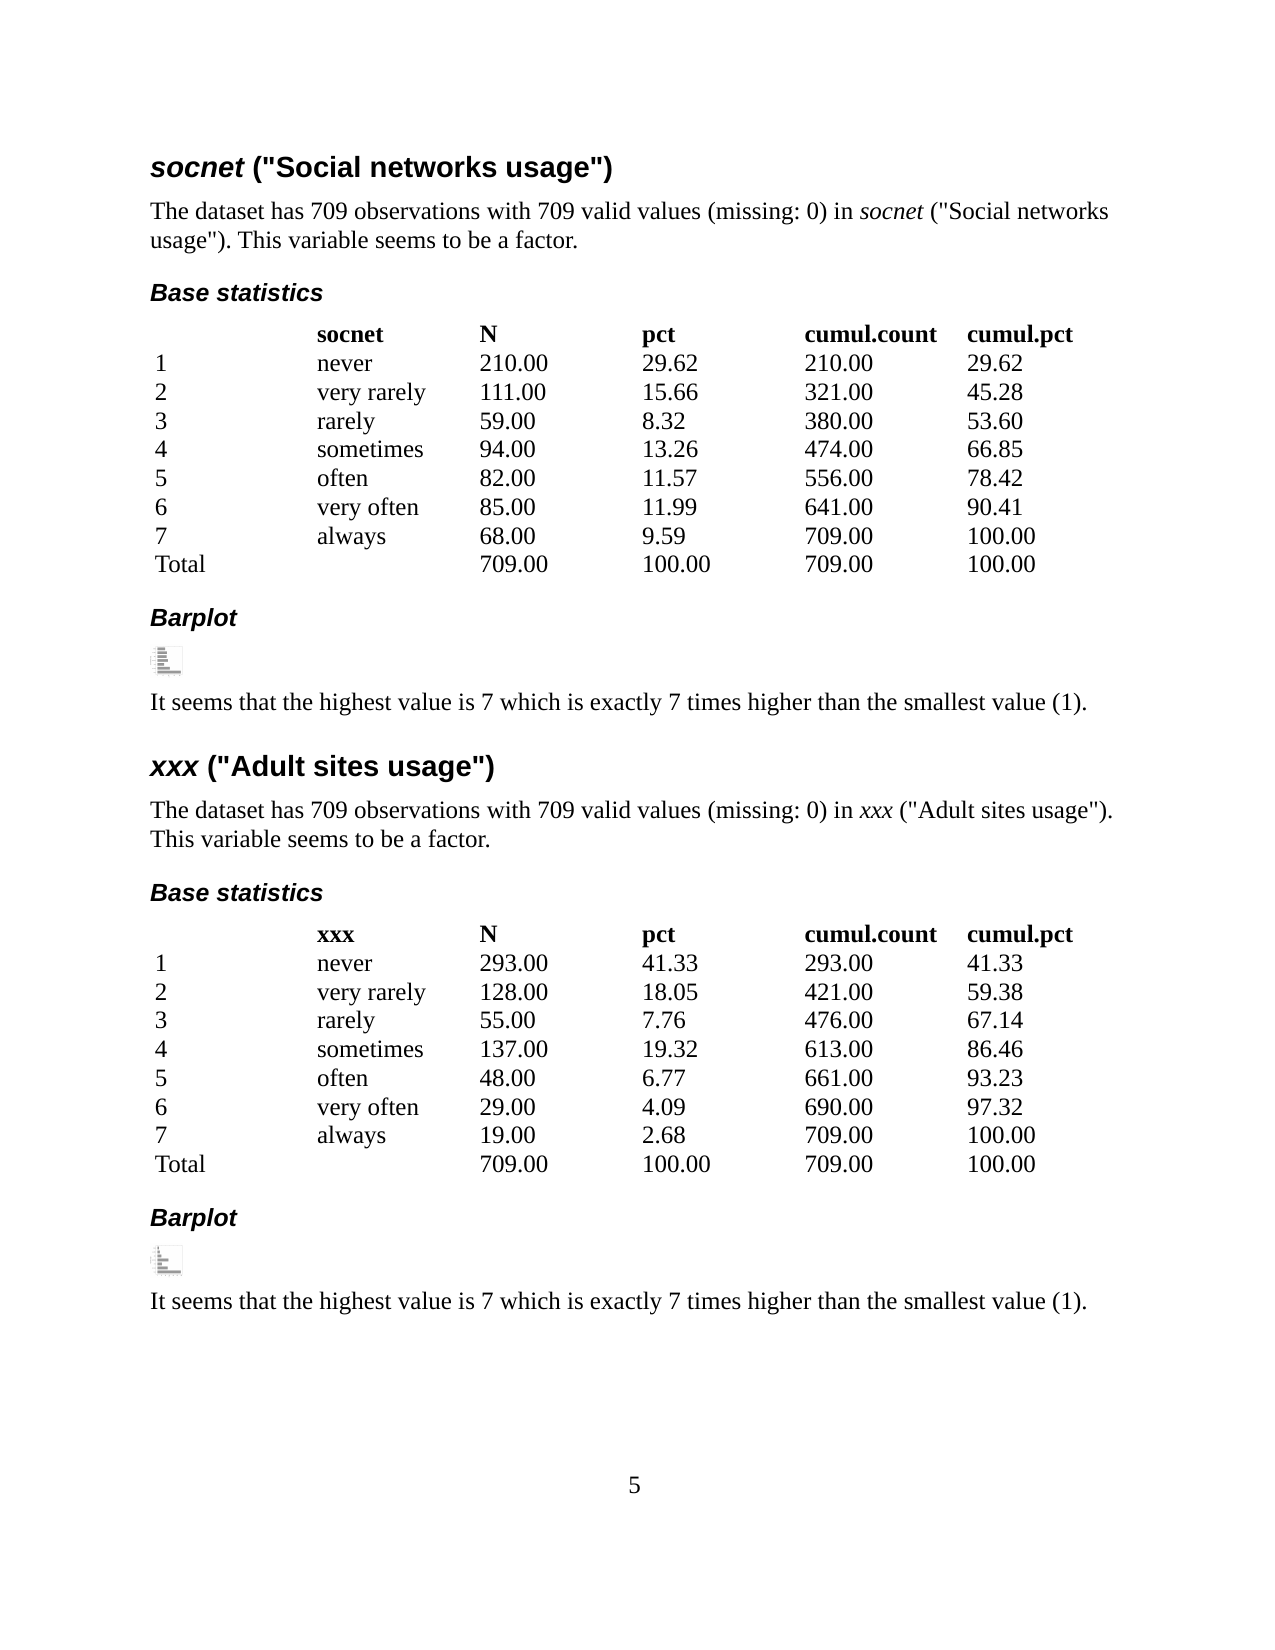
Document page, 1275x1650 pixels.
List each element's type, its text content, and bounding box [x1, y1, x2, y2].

table_cell [313, 550, 475, 578]
table_header pct [638, 320, 800, 348]
subtitle Barplot [150, 1203, 1125, 1231]
table_cell rarely [313, 1005, 475, 1034]
table_cell 709.00 [800, 550, 962, 578]
table_cell 19.32 [638, 1034, 800, 1063]
table_cell 29.00 [475, 1092, 637, 1120]
table_cell 59.00 [475, 406, 637, 434]
table_header pct [638, 919, 800, 948]
table_cell 100.00 [638, 550, 800, 578]
table_cell 68.00 [475, 521, 637, 549]
table_cell 18.05 [638, 977, 800, 1005]
text It seems that the highest value is 7 which is exactly 7 times higher than the smallest value (1). [150, 687, 1125, 716]
table_cell 100.00 [638, 1149, 800, 1178]
subtitle Base statistics [150, 278, 1125, 307]
table_header N [475, 320, 637, 348]
table_cell 709.00 [800, 1149, 962, 1178]
text The dataset has 709 observations with 709 valid values (missing: 0) in socnet ("Social networks usage"). This variable seems to be a factor. [150, 196, 1125, 253]
table_header cumul.pct [963, 919, 1125, 948]
table_cell 100.00 [963, 521, 1125, 549]
table_cell 210.00 [475, 348, 637, 377]
table_cell 2.68 [638, 1120, 800, 1149]
table_header [150, 919, 312, 948]
table_cell 380.00 [800, 406, 962, 434]
subtitle xxx ("Adult sites usage") [150, 749, 1125, 783]
table_cell 3 [150, 406, 312, 434]
table_cell 19.00 [475, 1120, 637, 1149]
picture [150, 1243, 184, 1278]
table_cell very often [313, 492, 475, 521]
table_cell 86.46 [963, 1034, 1125, 1063]
table_cell 4.09 [638, 1092, 800, 1120]
table_cell very often [313, 1092, 475, 1120]
table_cell 7.76 [638, 1005, 800, 1034]
table_cell 6 [150, 492, 312, 521]
table_cell 474.00 [800, 435, 962, 463]
table_cell 421.00 [800, 977, 962, 1005]
table_cell 641.00 [800, 492, 962, 521]
table_cell 97.32 [963, 1092, 1125, 1120]
table_cell 48.00 [475, 1063, 637, 1092]
table_cell 13.26 [638, 435, 800, 463]
subtitle socnet ("Social networks usage") [150, 150, 1125, 183]
table_cell 111.00 [475, 377, 637, 406]
table_cell 66.85 [963, 435, 1125, 463]
table_cell 5 [150, 1063, 312, 1092]
table_header cumul.count [800, 919, 962, 948]
table_cell 29.62 [963, 348, 1125, 377]
table_cell Total [150, 1149, 312, 1178]
table_header cumul.pct [963, 320, 1125, 348]
table_cell sometimes [313, 1034, 475, 1063]
text The dataset has 709 observations with 709 valid values (missing: 0) in xxx ("Adult sites usage"). This variable seems to be a factor. [150, 796, 1125, 853]
table_header N [475, 919, 637, 948]
table_cell 321.00 [800, 377, 962, 406]
table_cell 709.00 [800, 521, 962, 549]
table_cell 82.00 [475, 463, 637, 492]
table_cell very rarely [313, 377, 475, 406]
table_cell 3 [150, 1005, 312, 1034]
table_cell 709.00 [475, 550, 637, 578]
table_cell 128.00 [475, 977, 637, 1005]
table_cell 556.00 [800, 463, 962, 492]
table_cell 100.00 [963, 550, 1125, 578]
table_header [150, 320, 312, 348]
table_cell 11.57 [638, 463, 800, 492]
table_cell 137.00 [475, 1034, 637, 1063]
table_cell 293.00 [800, 948, 962, 977]
table_cell 709.00 [800, 1120, 962, 1149]
table_cell 29.62 [638, 348, 800, 377]
table_cell always [313, 1120, 475, 1149]
table_cell 100.00 [963, 1120, 1125, 1149]
table_cell 293.00 [475, 948, 637, 977]
table_cell 53.60 [963, 406, 1125, 434]
table_cell 93.23 [963, 1063, 1125, 1092]
table_header xxx [313, 919, 475, 948]
table_cell never [313, 348, 475, 377]
subtitle Barplot [150, 603, 1125, 632]
table_cell 41.33 [638, 948, 800, 977]
subtitle Base statistics [150, 878, 1125, 907]
picture [150, 644, 184, 678]
table_cell 15.66 [638, 377, 800, 406]
table_cell 7 [150, 521, 312, 549]
table_cell 613.00 [800, 1034, 962, 1063]
table_cell 8.32 [638, 406, 800, 434]
table_header socnet [313, 320, 475, 348]
table_cell often [313, 463, 475, 492]
table_cell 9.59 [638, 521, 800, 549]
table_cell 100.00 [963, 1149, 1125, 1178]
table_cell 476.00 [800, 1005, 962, 1034]
table_cell 1 [150, 348, 312, 377]
table_cell 5 [150, 463, 312, 492]
table_cell 6.77 [638, 1063, 800, 1092]
table_cell rarely [313, 406, 475, 434]
table_cell 4 [150, 435, 312, 463]
table_cell 94.00 [475, 435, 637, 463]
table_cell 67.14 [963, 1005, 1125, 1034]
table_cell often [313, 1063, 475, 1092]
table_cell 690.00 [800, 1092, 962, 1120]
table_cell 55.00 [475, 1005, 637, 1034]
table_cell 661.00 [800, 1063, 962, 1092]
table_cell 2 [150, 977, 312, 1005]
table_cell very rarely [313, 977, 475, 1005]
table_cell never [313, 948, 475, 977]
table_cell 709.00 [475, 1149, 637, 1178]
table_cell always [313, 521, 475, 549]
table_cell 4 [150, 1034, 312, 1063]
table_cell Total [150, 550, 312, 578]
table_header cumul.count [800, 320, 962, 348]
table_cell 59.38 [963, 977, 1125, 1005]
table_cell 85.00 [475, 492, 637, 521]
table_cell 90.41 [963, 492, 1125, 521]
table_cell 41.33 [963, 948, 1125, 977]
table_cell 45.28 [963, 377, 1125, 406]
table_cell [313, 1149, 475, 1178]
table_cell 2 [150, 377, 312, 406]
table_cell 1 [150, 948, 312, 977]
table_cell 11.99 [638, 492, 800, 521]
table_cell 78.42 [963, 463, 1125, 492]
table_cell 210.00 [800, 348, 962, 377]
text It seems that the highest value is 7 which is exactly 7 times higher than the smallest value (1). [150, 1286, 1125, 1315]
table_cell 6 [150, 1092, 312, 1120]
table_cell sometimes [313, 435, 475, 463]
table_cell 7 [150, 1120, 312, 1149]
